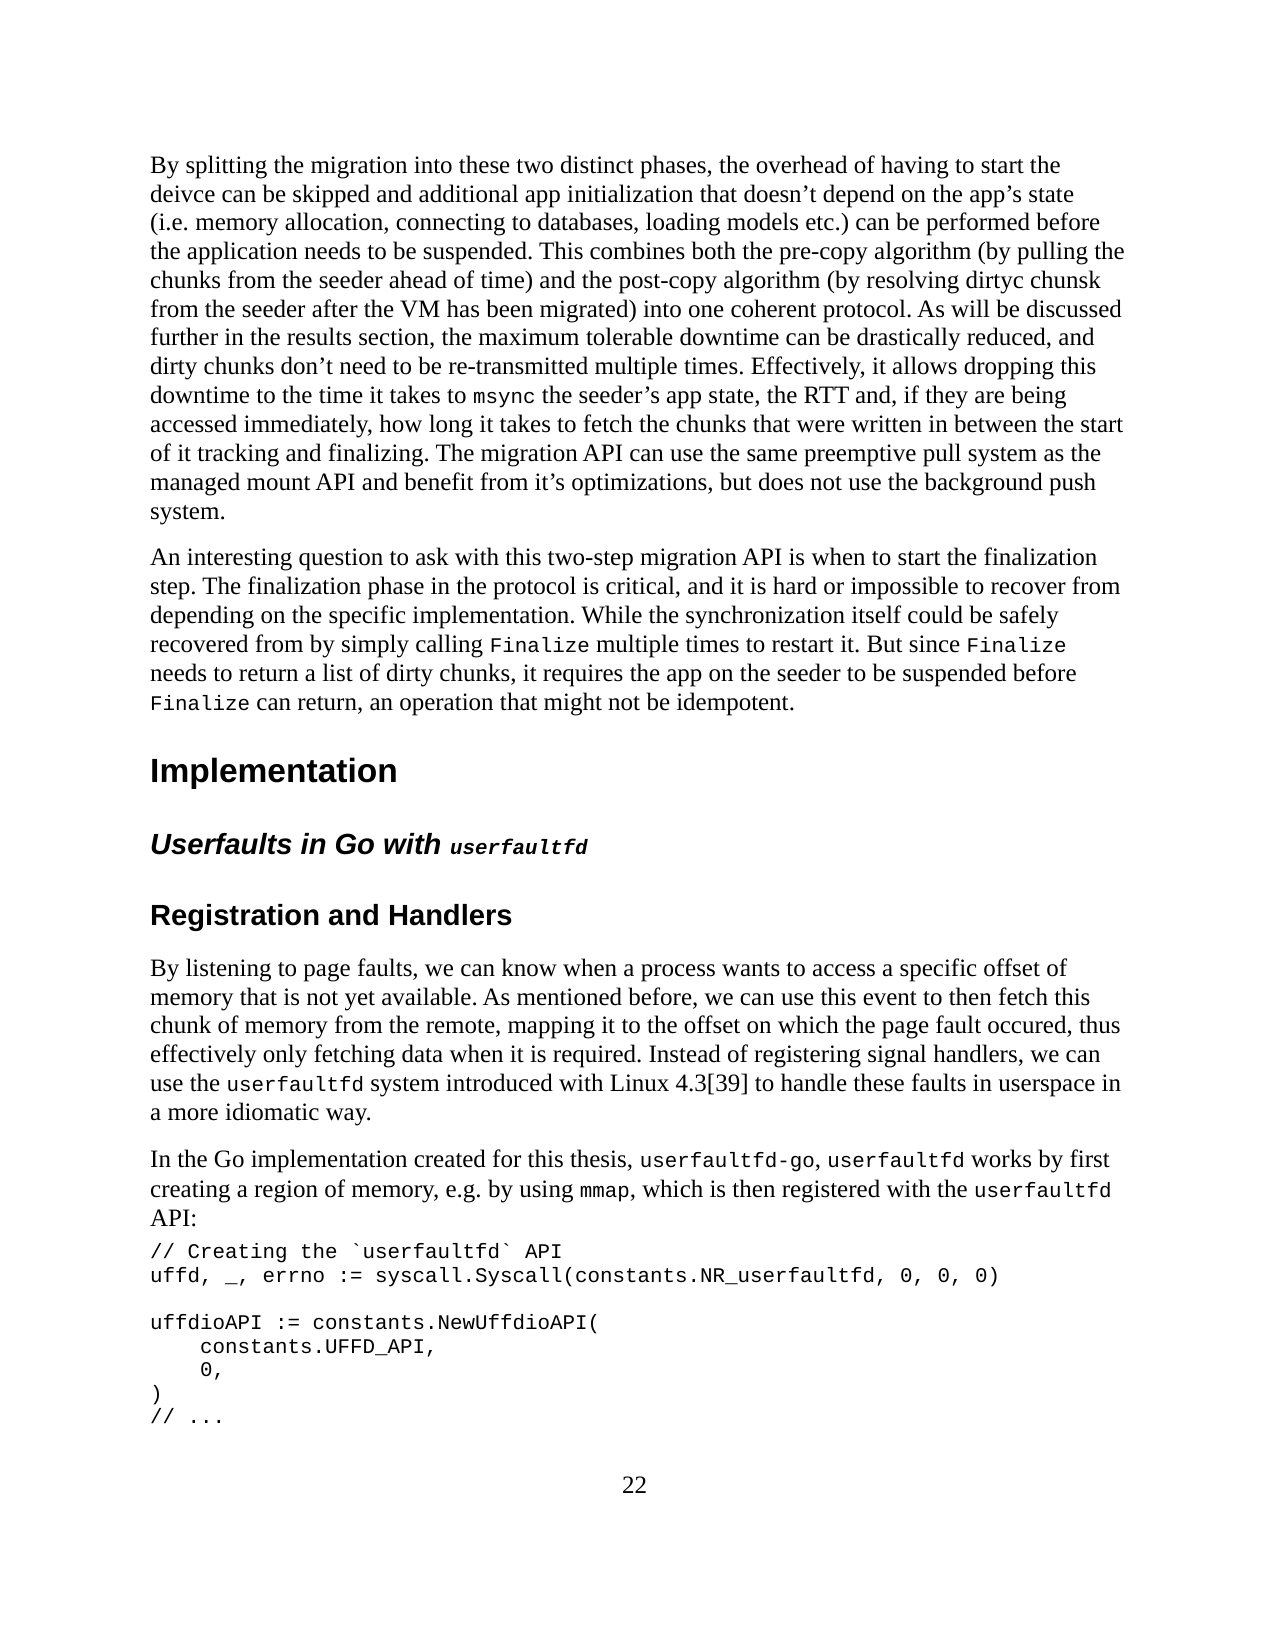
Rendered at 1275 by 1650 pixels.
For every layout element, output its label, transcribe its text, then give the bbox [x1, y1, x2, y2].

text ) [150, 1383, 1125, 1407]
text constants.UFFD_API, [150, 1336, 1125, 1359]
subtitle Implementation [150, 751, 1125, 789]
text By listening to page faults, we can know when a process wants to access a specific offset of memory that is not yet available. As mentioned before, we can use this event to then fetch this chunk of memory from the remote, mapping it to the offset on which the page fault occured, thus effectively only fetching data when it is required. Instead of registering signal handlers, we can use the userfaultfd system introduced with Linux 4.3[39] to handle these faults in userspace in a more idiomatic way. [150, 953, 1125, 1126]
subtitle Userfaults in Go with userfaultfd [150, 827, 1125, 860]
text An interesting question to ask with this two-step migration API is when to start the finalization step. The finalization phase in the protocol is critical, and it is hard or impossible to recover from depending on the specific implementation. While the synchronization itself could be safely recovered from by simply calling Finalize multiple times to restart it. But since Finalize needs to return a list of dirty chunks, it requires the app on the seeder to be suspended before Finalize can return, an operation that might not be idempotent. [150, 542, 1125, 717]
text 0, [150, 1359, 1125, 1383]
text // Creating the `userfaultfd` API [150, 1241, 1125, 1265]
subtitle Registration and Handlers [150, 898, 1125, 931]
text In the Go implementation created for this thesis, userfaultfd-go, userfaultfd works by first creating a region of memory, e.g. by using mmap, which is then registered with the userfaultfd API: [150, 1144, 1125, 1232]
text // ... [150, 1407, 1125, 1430]
text uffdioAPI := constants.NewUffdioAPI( [150, 1312, 1125, 1336]
text uffd, _, errno := syscall.Syscall(constants.NR_userfaultfd, 0, 0, 0) [150, 1265, 1125, 1288]
text By splitting the migration into these two distinct phases, the overhead of having to start the deivce can be skipped and additional app initialization that doesn’t depend on the app’s state (i.e. memory allocation, connecting to databases, loading models etc.) can be performed before the application needs to be suspended. This combines both the pre-copy algorithm (by pulling the chunks from the seeder ahead of time) and the post-copy algorithm (by resolving dirtyc chunsk from the seeder after the VM has been migrated) into one coherent protocol. As will be discussed further in the results section, the maximum tolerable downtime can be drastically reduced, and dirty chunks don’t need to be re-transmitted multiple times. Effectively, it allows dropping this downtime to the time it takes to msync the seeder’s app state, the RTT and, if they are being accessed immediately, how long it takes to fetch the chunks that were written in between the start of it tracking and finalizing. The migration API can use the same preemptive pull system as the managed mount API and benefit from it’s optimizations, but does not use the background push system. [150, 150, 1125, 524]
